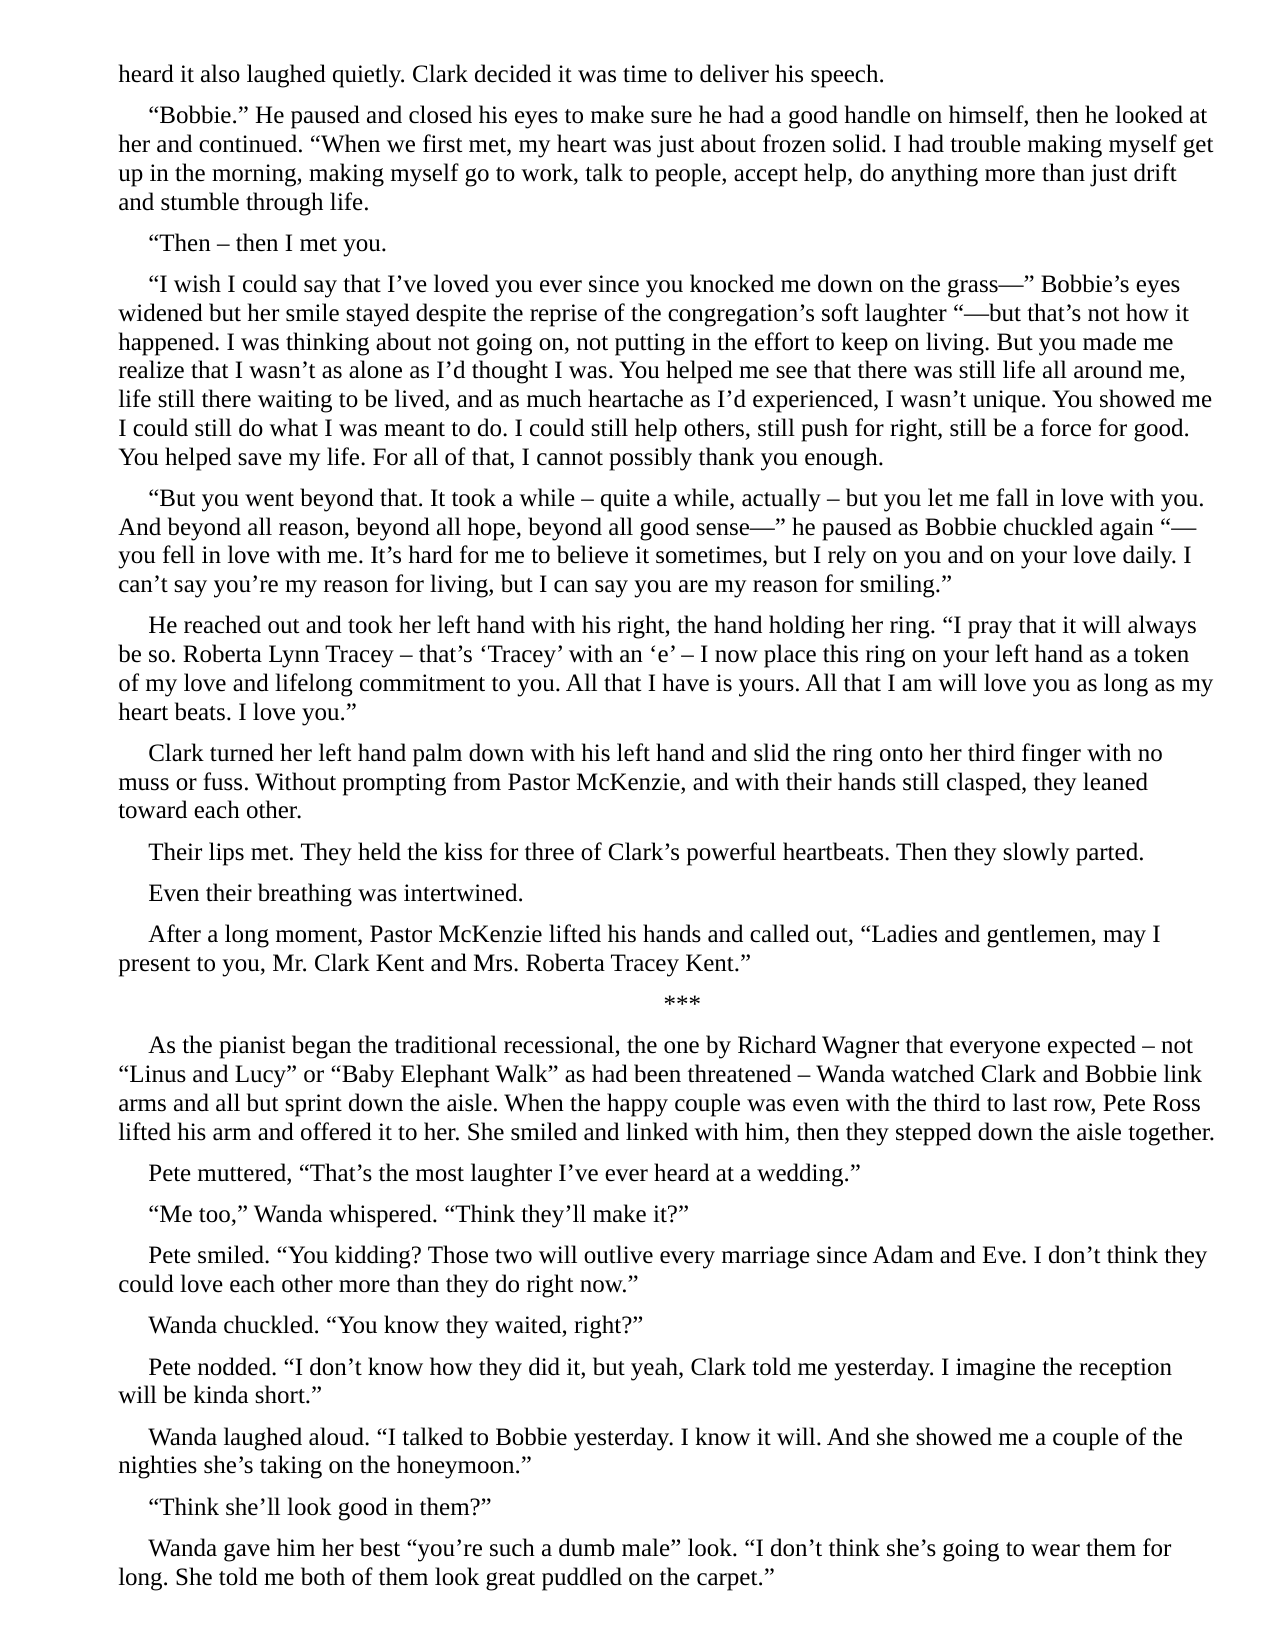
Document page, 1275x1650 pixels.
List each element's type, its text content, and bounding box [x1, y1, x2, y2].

text “Me too,” Wanda whispered. “Think they’ll make it?” [118, 1199, 1216, 1228]
text “Then – then I met you. [118, 228, 1216, 257]
text “Think she’ll look good in them?” [118, 1492, 1216, 1520]
text Pete smiled. “You kidding? Those two will outlive every marriage since Adam and Eve. I don’t think they could love each other more than they do right now.” [118, 1240, 1216, 1298]
text Even their breathing was intertwined. [118, 878, 1216, 907]
text As the pianist began the traditional recessional, the one by Richard Wagner that everyone expected – not “Linus and Lucy” or “Baby Elephant Walk” as had been threatened – Wanda watched Clark and Bobbie link arms and all but sprint down the aisle. When the happy couple was even with the third to last row, Pete Ross lifted his arm and offered it to her. She smiled and linked with him, then they stepped down the aisle together. [118, 1030, 1216, 1145]
text Clark turned her left hand palm down with his left hand and slid the ring onto her third finger with no muss or fuss. Without prompting from Pastor McKenzie, and with their hands still clasped, they leaned toward each other. [118, 738, 1216, 824]
text Wanda gave him her best “you’re such a dumb male” look. “I don’t think she’s going to wear them for long. She told me both of them look great puddled on the carpet.” [118, 1533, 1216, 1590]
text Pete muttered, “That’s the most laughter I’ve ever heard at a wedding.” [118, 1158, 1216, 1187]
text Wanda laughed aloud. “I talked to Bobbie yesterday. I know it will. And she showed me a couple of the nighties she’s taking on the honeymoon.” [118, 1422, 1216, 1479]
text He reached out and took her left hand with his right, the hand holding her ring. “I pray that it will always be so. Roberta Lynn Tracey – that’s ‘Tracey’ with an ‘e’ – I now place this ring on your left hand as a token of my love and lifelong commitment to you. All that I have is yours. All that I am will love you as long as my heart beats. I love you.” [118, 610, 1216, 725]
text *** [118, 989, 1216, 1018]
text “I wish I could say that I’ve loved you ever since you knocked me down on the grass—” Bobbie’s eyes widened but her smile stayed despite the reprise of the congregation’s soft laughter “—but that’s not how it happened. I was thinking about not going on, not putting in the effort to keep on living. But you made me realize that I wasn’t as alone as I’d thought I was. You helped me see that there was still life all around me, life still there waiting to be lived, and as much heartache as I’d experienced, I wasn’t unique. You showed me I could still do what I was meant to do. I could still help others, still push for right, still be a force for good. You helped save my life. For all of that, I cannot possibly thank you enough. [118, 269, 1216, 470]
text Pete nodded. “I don’t know how they did it, but yeah, Clark told me yesterday. I imagine the reception will be kinda short.” [118, 1352, 1216, 1409]
text “But you went beyond that. It took a while – quite a while, actually – but you let me fall in love with you. And beyond all reason, beyond all hope, beyond all good sense—” he paused as Bobbie chuckled again “—you fell in love with me. It’s hard for me to believe it sometimes, but I rely on you and on your love daily. I can’t say you’re my reason for living, but I can say you are my reason for smiling.” [118, 483, 1216, 598]
text Their lips met. They held the kiss for three of Clark’s powerful heartbeats. Then they slowly parted. [118, 837, 1216, 865]
text Wanda chuckled. “You know they waited, right?” [118, 1310, 1216, 1339]
text After a long moment, Pastor McKenzie lifted his hands and called out, “Ladies and gentlemen, may I present to you, Mr. Clark Kent and Mrs. Roberta Tracey Kent.” [118, 919, 1216, 977]
text heard it also laughed quietly. Clark decided it was time to deliver his speech. [118, 59, 1216, 88]
text “Bobbie.” He paused and closed his eyes to make sure he had a good handle on himself, then he looked at her and continued. “When we first met, my heart was just about frozen solid. I had trouble making myself get up in the morning, making myself go to work, talk to people, accept help, do anything more than just drift and stumble through life. [118, 100, 1216, 215]
